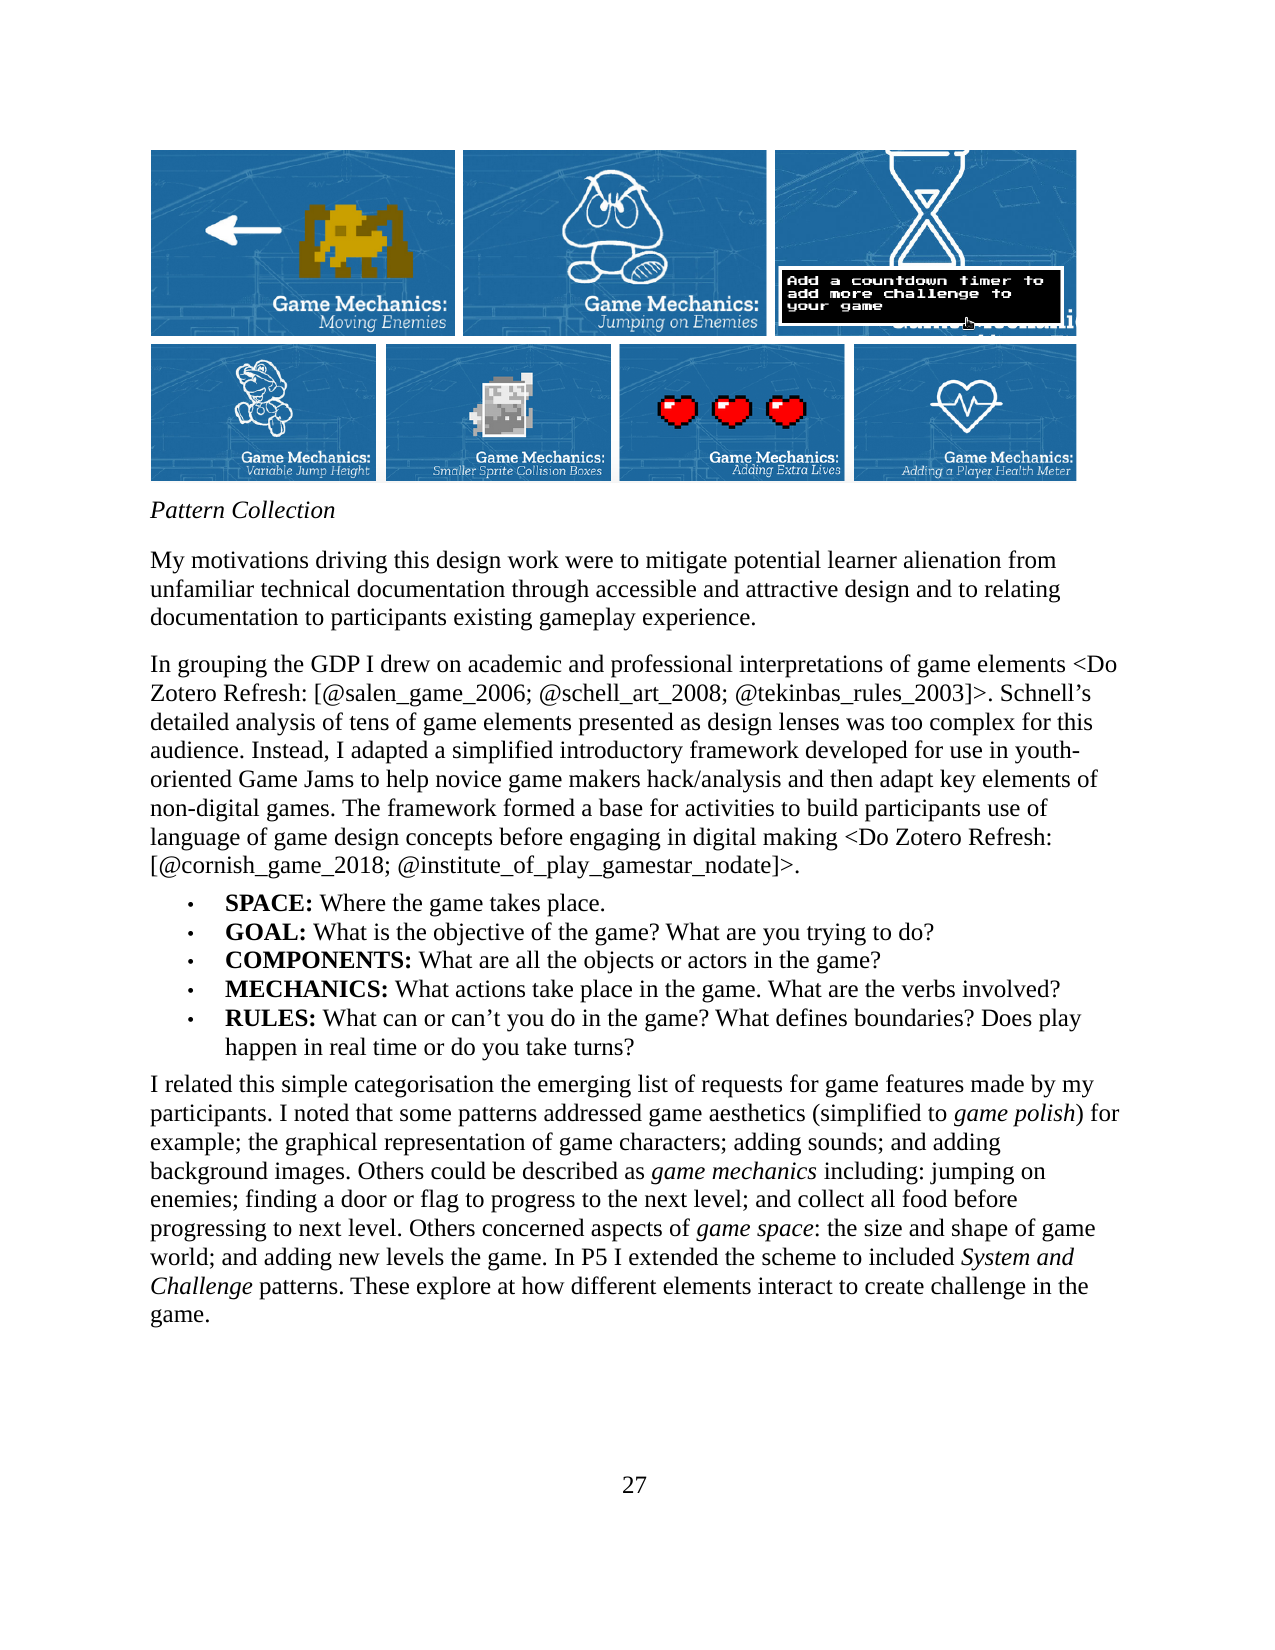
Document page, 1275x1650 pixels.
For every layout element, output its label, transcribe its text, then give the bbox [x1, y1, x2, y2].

list COMPONENTS: What are all the objects or actors in the game? [187, 946, 1125, 974]
list RULES: What can or can’t you do in the game? What defines boundaries? Does play happen in real time or do you take turns? [187, 1003, 1125, 1061]
text I related this simple categorisation the emerging list of requests for game features made by my participants. I noted that some patterns addressed game aesthetics (simplified to game polish) for example; the graphical representation of game characters; adding sounds; and adding background images. Others could be described as game mechanics including: jumping on enemies; finding a door or flag to progress to the next level; and collect all food before progressing to next level. Others concerned aspects of game space: the size and shape of game world; and adding new levels the game. In P5 I extended the scheme to included System and Challenge patterns. These explore at how different elements interact to create challenge in the game. [150, 1069, 1125, 1328]
text My motivations driving this design work were to mitigate potential learner alienation from unfamiliar technical documentation through accessible and attractive design and to relating documentation to participants existing gameplay experience. [150, 545, 1125, 631]
list MECHANICS: What actions take place in the game. What are the verbs involved? [187, 974, 1125, 1003]
list SPACE: Where the game takes place. [187, 888, 1125, 917]
list GOAL: What is the objective of the game? What are you trying to do? [187, 917, 1125, 946]
text In grouping the GDP I drew on academic and professional interpretations of game elements <Do Zotero Refresh: [@salen_game_2006; @schell_art_2008; @tekinbas_rules_2003]>. Schnell’s detailed analysis of tens of game elements presented as design lenses was too complex for this audience. Instead, I adapted a simplified introductory framework developed for use in youth-oriented Game Jams to help novice game makers hack/analysis and then adapt key elements of non-digital games. The framework formed a base for activities to build participants use of language of game design concepts before engaging in digital making <Do Zotero Refresh: [@cornish_game_2018; @institute_of_play_gamestar_nodate]>. [150, 649, 1125, 879]
text Pattern Collection [150, 495, 1125, 523]
picture [150, 150, 1077, 483]
